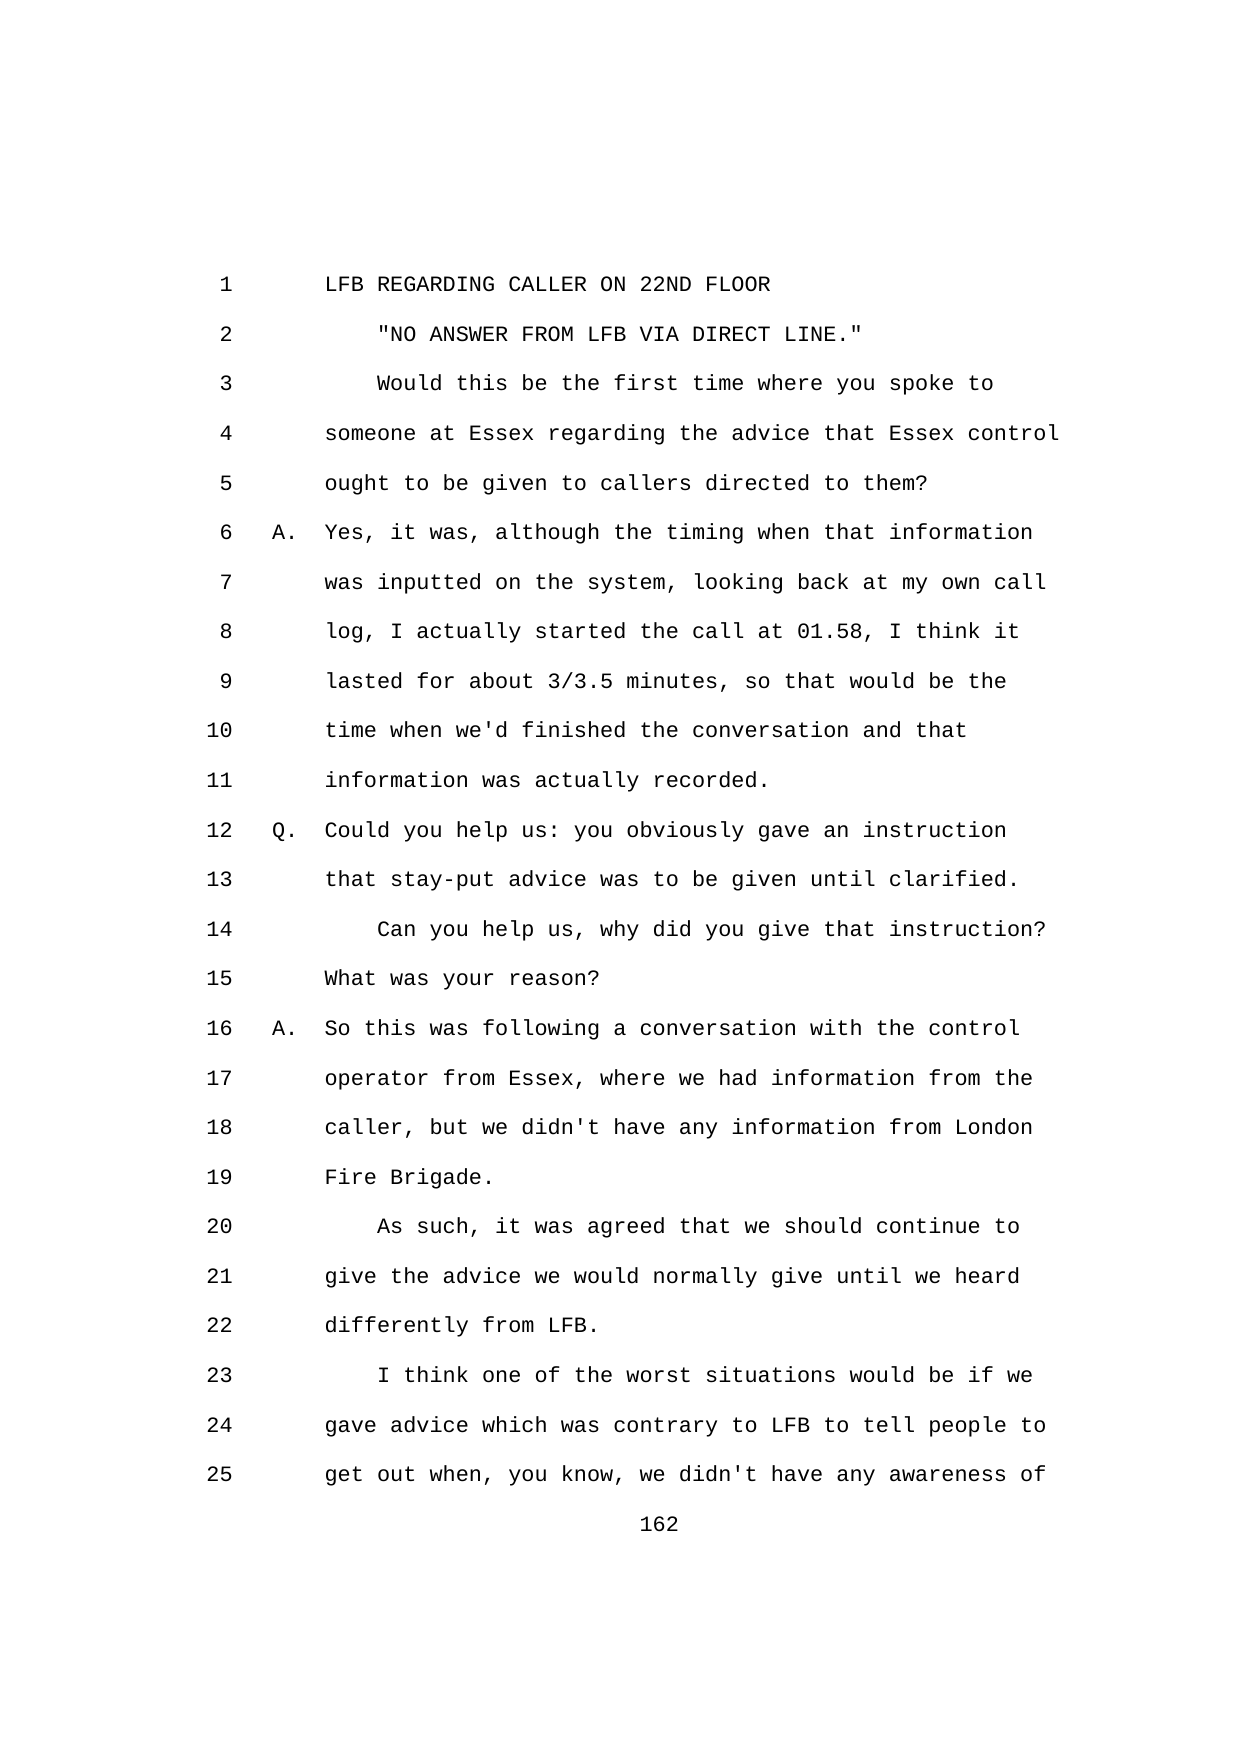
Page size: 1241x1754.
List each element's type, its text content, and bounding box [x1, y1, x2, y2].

text 7 was inputted on the system, looking back at my own call [75, 571, 1165, 596]
text 12 Q. Could you help us: you obviously gave an instruction [75, 819, 1165, 843]
text 9 lasted for about 3/3.5 minutes, so that would be the [75, 670, 1165, 695]
text 21 give the advice we would normally give until we heard [75, 1265, 1165, 1290]
text 22 differently from LFB. [75, 1314, 1165, 1339]
text 18 caller, but we didn't have any information from London [75, 1116, 1165, 1141]
text 17 operator from Essex, where we had information from the [75, 1067, 1165, 1091]
text 14 Can you help us, why did you give that instruction? [75, 918, 1165, 943]
text 23 I think one of the worst situations would be if we [75, 1364, 1165, 1389]
text 25 get out when, you know, we didn't have any awareness of [75, 1463, 1165, 1488]
text 11 information was actually recorded. [75, 769, 1165, 794]
text 2 "NO ANSWER FROM LFB VIA DIRECT LINE." [75, 323, 1165, 348]
text 20 As such, it was agreed that we should continue to [75, 1215, 1165, 1240]
text 4 someone at Essex regarding the advice that Essex control [75, 422, 1165, 447]
text 24 gave advice which was contrary to LFB to tell people to [75, 1414, 1165, 1438]
text 162 [75, 1513, 1165, 1538]
text 19 Fire Brigade. [75, 1166, 1165, 1191]
text 16 A. So this was following a conversation with the control [75, 1017, 1165, 1042]
text 13 that stay-put advice was to be given until clarified. [75, 868, 1165, 893]
text 15 What was your reason? [75, 967, 1165, 992]
text 6 A. Yes, it was, although the timing when that information [75, 521, 1165, 546]
text 3 Would this be the first time where you spoke to [75, 372, 1165, 397]
text 5 ought to be given to callers directed to them? [75, 472, 1165, 496]
text 10 time when we'd finished the conversation and that [75, 719, 1165, 744]
text 8 log, I actually started the call at 01.58, I think it [75, 620, 1165, 645]
text 1 LFB REGARDING CALLER ON 22ND FLOOR [75, 273, 1165, 298]
